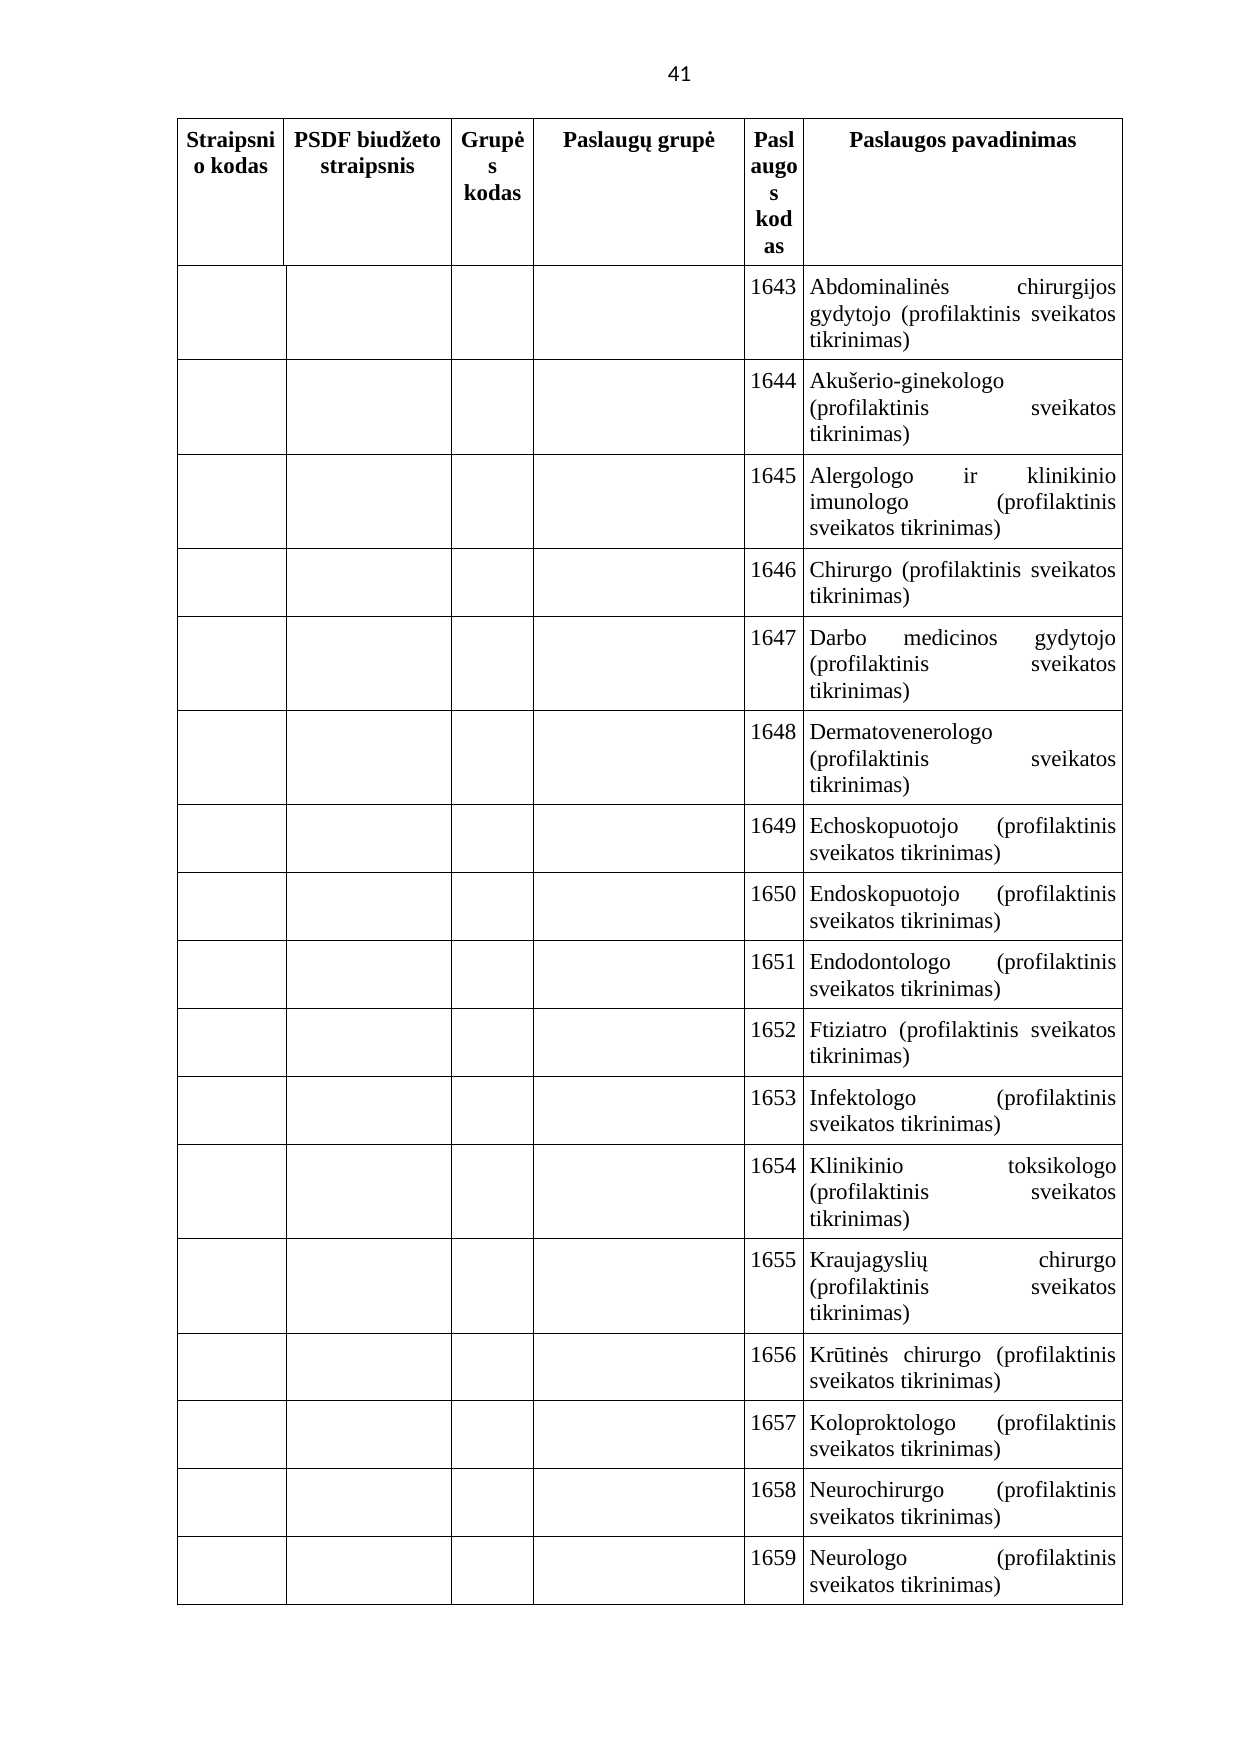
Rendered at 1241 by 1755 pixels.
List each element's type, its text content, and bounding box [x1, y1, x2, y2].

table_cell [287, 360, 451, 454]
table_cell [534, 805, 744, 872]
table_cell [452, 1537, 533, 1604]
table_cell [534, 1401, 744, 1468]
table_cell [287, 266, 451, 359]
table_cell 1648 [745, 711, 803, 804]
table_cell [287, 617, 451, 710]
table_cell Krūtinės chirurgo (profilaktinis sveikatos tikrinimas) [804, 1334, 1122, 1400]
table_cell [287, 1401, 451, 1468]
table_cell 1651 [745, 941, 803, 1008]
table_cell [178, 873, 286, 940]
table_cell [452, 1145, 533, 1238]
table_cell Klinikinio toksikologo (profilaktinis sveikatos tikrinimas) [804, 1145, 1122, 1238]
table_cell Chirurgo (profilaktinis sveikatos tikrinimas) [804, 549, 1122, 616]
table_cell Akušerio-ginekologo (profilaktinis sveikatos tikrinimas) [804, 360, 1122, 454]
table_cell [178, 1469, 286, 1536]
table_cell [534, 549, 744, 616]
table_cell [178, 549, 286, 616]
table_cell Endoskopuotojo (profilaktinis sveikatos tikrinimas) [804, 873, 1122, 940]
table_cell [452, 1469, 533, 1536]
table_cell Neurochirurgo (profilaktinis sveikatos tikrinimas) [804, 1469, 1122, 1536]
table_cell [452, 941, 533, 1008]
table_cell [178, 455, 286, 548]
table_cell [178, 711, 286, 804]
table_cell 1652 [745, 1009, 803, 1076]
table_cell [287, 1537, 451, 1604]
table_cell [178, 1009, 286, 1076]
table_cell [534, 711, 744, 804]
table_cell 1647 [745, 617, 803, 710]
table_cell [287, 873, 451, 940]
table_cell [287, 1145, 451, 1238]
table_cell [452, 360, 533, 454]
table_cell [287, 549, 451, 616]
table_cell [287, 1239, 451, 1332]
table_header Grupės kodas [452, 119, 533, 265]
table_cell [534, 873, 744, 940]
table_cell [452, 1077, 533, 1144]
table_cell [452, 617, 533, 710]
table_cell 1649 [745, 805, 803, 872]
table_header Paslaugų grupė [534, 119, 744, 265]
table_cell [452, 805, 533, 872]
table_cell Darbo medicinos gydytojo (profilaktinis sveikatos tikrinimas) [804, 617, 1122, 710]
table_cell [452, 1401, 533, 1468]
table_cell 1645 [745, 455, 803, 548]
table_cell 1643 [745, 266, 803, 359]
table_cell Alergologo ir klinikinio imunologo (profilaktinis sveikatos tikrinimas) [804, 455, 1122, 548]
table_cell [287, 1469, 451, 1536]
table_cell [534, 1009, 744, 1076]
table_cell [534, 1239, 744, 1332]
table_cell [287, 1009, 451, 1076]
table_cell [452, 873, 533, 940]
table_cell [178, 360, 286, 454]
table_cell 1658 [745, 1469, 803, 1536]
table_cell [534, 1334, 744, 1400]
table_cell Koloproktologo (profilaktinis sveikatos tikrinimas) [804, 1401, 1122, 1468]
table_cell [178, 1145, 286, 1238]
table_cell Kraujagyslių chirurgo (profilaktinis sveikatos tikrinimas) [804, 1239, 1122, 1332]
table_cell [178, 1334, 286, 1400]
table_cell [534, 941, 744, 1008]
table_header PSDF biudžeto straipsnis [284, 119, 451, 265]
table_cell 1656 [745, 1334, 803, 1400]
table_cell 1646 [745, 549, 803, 616]
table_cell [452, 549, 533, 616]
table_cell Abdominalinės chirurgijos gydytojo (profilaktinis sveikatos tikrinimas) [804, 266, 1122, 359]
table_cell [178, 617, 286, 710]
table_cell 1650 [745, 873, 803, 940]
table_cell [534, 1469, 744, 1536]
table_cell [534, 1077, 744, 1144]
table_cell [452, 1009, 533, 1076]
table_cell [178, 1401, 286, 1468]
table_cell Endodontologo (profilaktinis sveikatos tikrinimas) [804, 941, 1122, 1008]
table_cell [534, 1537, 744, 1604]
table_cell [178, 805, 286, 872]
table_cell Infektologo (profilaktinis sveikatos tikrinimas) [804, 1077, 1122, 1144]
table_cell 1654 [745, 1145, 803, 1238]
table_cell [452, 266, 533, 359]
table_cell [534, 1145, 744, 1238]
table_cell [287, 711, 451, 804]
table_cell Dermatovenerologo (profilaktinis sveikatos tikrinimas) [804, 711, 1122, 804]
table_cell [178, 941, 286, 1008]
table_cell Neurologo (profilaktinis sveikatos tikrinimas) [804, 1537, 1122, 1604]
table_cell [287, 455, 451, 548]
table_cell [452, 711, 533, 804]
table_cell 1659 [745, 1537, 803, 1604]
table_cell [178, 1077, 286, 1144]
table_cell [534, 455, 744, 548]
table_cell [287, 1334, 451, 1400]
table_cell Ftiziatro (profilaktinis sveikatos tikrinimas) [804, 1009, 1122, 1076]
table_cell [534, 360, 744, 454]
table_cell [452, 455, 533, 548]
table_cell [178, 266, 286, 359]
table_header Paslaugos kodas [745, 119, 803, 265]
table_cell 1644 [745, 360, 803, 454]
table_cell 1657 [745, 1401, 803, 1468]
table_cell 1655 [745, 1239, 803, 1332]
table_cell Echoskopuotojo (profilaktinis sveikatos tikrinimas) [804, 805, 1122, 872]
table_header Straipsnio kodas [178, 119, 283, 265]
table_cell [287, 941, 451, 1008]
table_cell 1653 [745, 1077, 803, 1144]
table_cell [178, 1239, 286, 1332]
table_cell [534, 266, 744, 359]
table_cell [534, 617, 744, 710]
table_header Paslaugos pavadinimas [804, 119, 1122, 265]
table_cell [178, 1537, 286, 1604]
table_cell [452, 1239, 533, 1332]
table_cell [452, 1334, 533, 1400]
table_cell [287, 805, 451, 872]
table_cell [287, 1077, 451, 1144]
